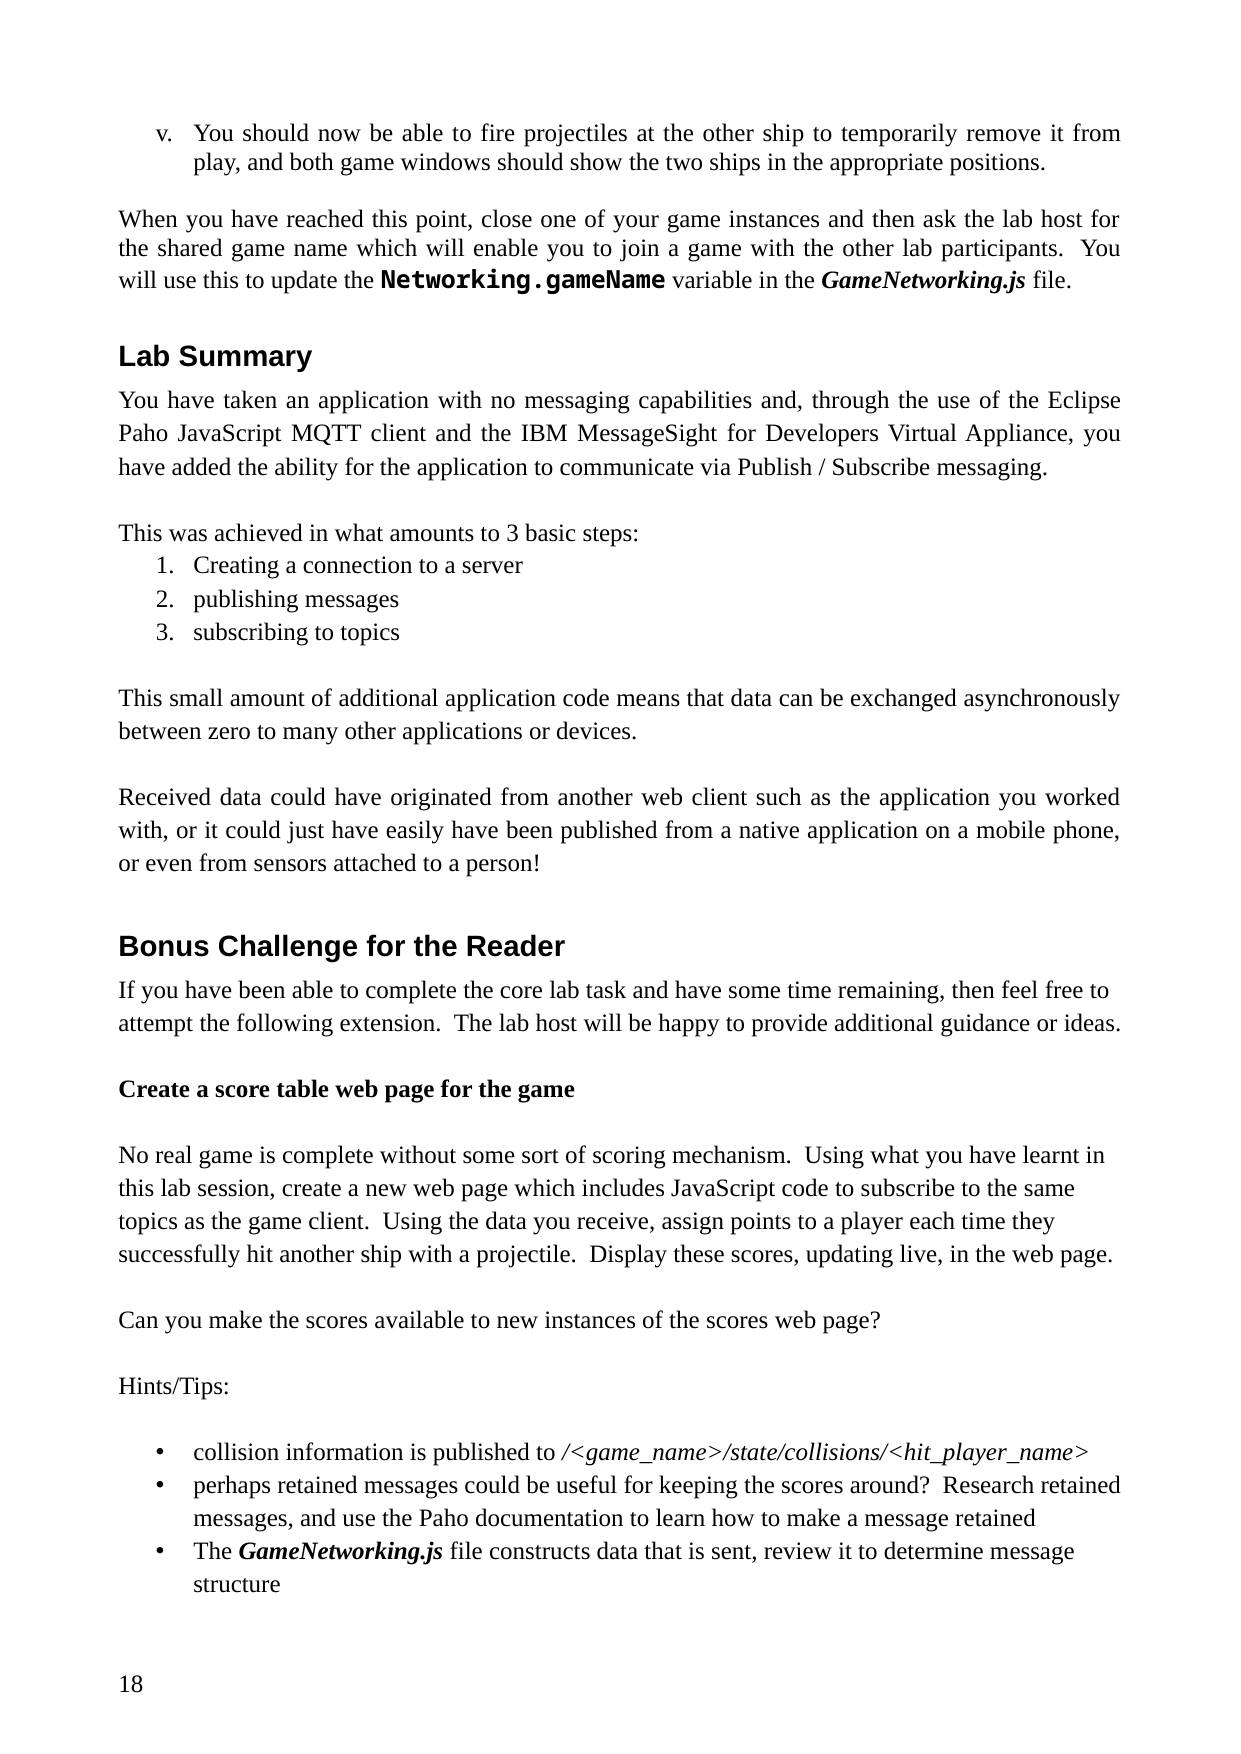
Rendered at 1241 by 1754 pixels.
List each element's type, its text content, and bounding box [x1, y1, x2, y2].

text Create a score table web page for the game [118, 1074, 1122, 1102]
text Received data could have originated from another web client such as the application you worked with, or it could just have easily have been published from a native application on a mobile phone, or even from sensors attached to a person! [118, 782, 1122, 877]
list Creating a connection to a server [156, 551, 1122, 579]
list collision information is published to /<game_name>/state/collisions/<hit_player_name> [156, 1437, 1122, 1466]
subtitle Bonus Challenge for the Reader [118, 928, 1122, 962]
text Hints/Tips: [118, 1371, 1122, 1400]
subtitle Lab Summary [118, 339, 1122, 373]
list The GameNetworking.js file constructs data that is sent, review it to determine message structure [156, 1536, 1122, 1598]
text If you have been able to complete the core lab task and have some time remaining, then feel free to attempt the following extension. The lab host will be happy to provide additional guidance or ideas. [118, 975, 1122, 1036]
list publishing messages [156, 584, 1122, 612]
list perhaps retained messages could be useful for keeping the scores around? Research retained messages, and use the Paho documentation to learn how to make a message retained [156, 1470, 1122, 1532]
text No real game is complete without some sort of scoring mechanism. Using what you have learnt in this lab session, create a new web page which includes JavaScript code to subscribe to the same topics as the game client. Using the data you receive, assign points to a player each time they successfully hit another ship with a projectile. Display these scores, updating live, in the web page. [118, 1140, 1122, 1268]
text Can you make the scores available to new instances of the scores web page? [118, 1305, 1122, 1334]
list subscribing to topics [156, 617, 1122, 645]
text This was achieved in what amounts to 3 basic steps: [118, 518, 1122, 546]
text You have taken an application with no messaging capabilities and, through the use of the Eclipse Paho JavaScript MQTT client and the IBM MessageSight for Developers Virtual Appliance, you have added the ability for the application to communicate via Publish / Subscribe messaging. [118, 386, 1122, 480]
text When you have reached this point, close one of your game instances and then ask the lab host for the shared game name which will enable you to join a game with the other lab participants. You will use this to update the Networking.gameName variable in the GameNetworking.js file. [118, 204, 1122, 296]
text This small amount of additional application code means that data can be exchanged asynchronously between zero to many other applications or devices. [118, 683, 1122, 744]
list You should now be able to fire projectiles at the other ship to temporarily remove it from play, and both game windows should show the two ships in the appropriate positions. [156, 118, 1122, 176]
